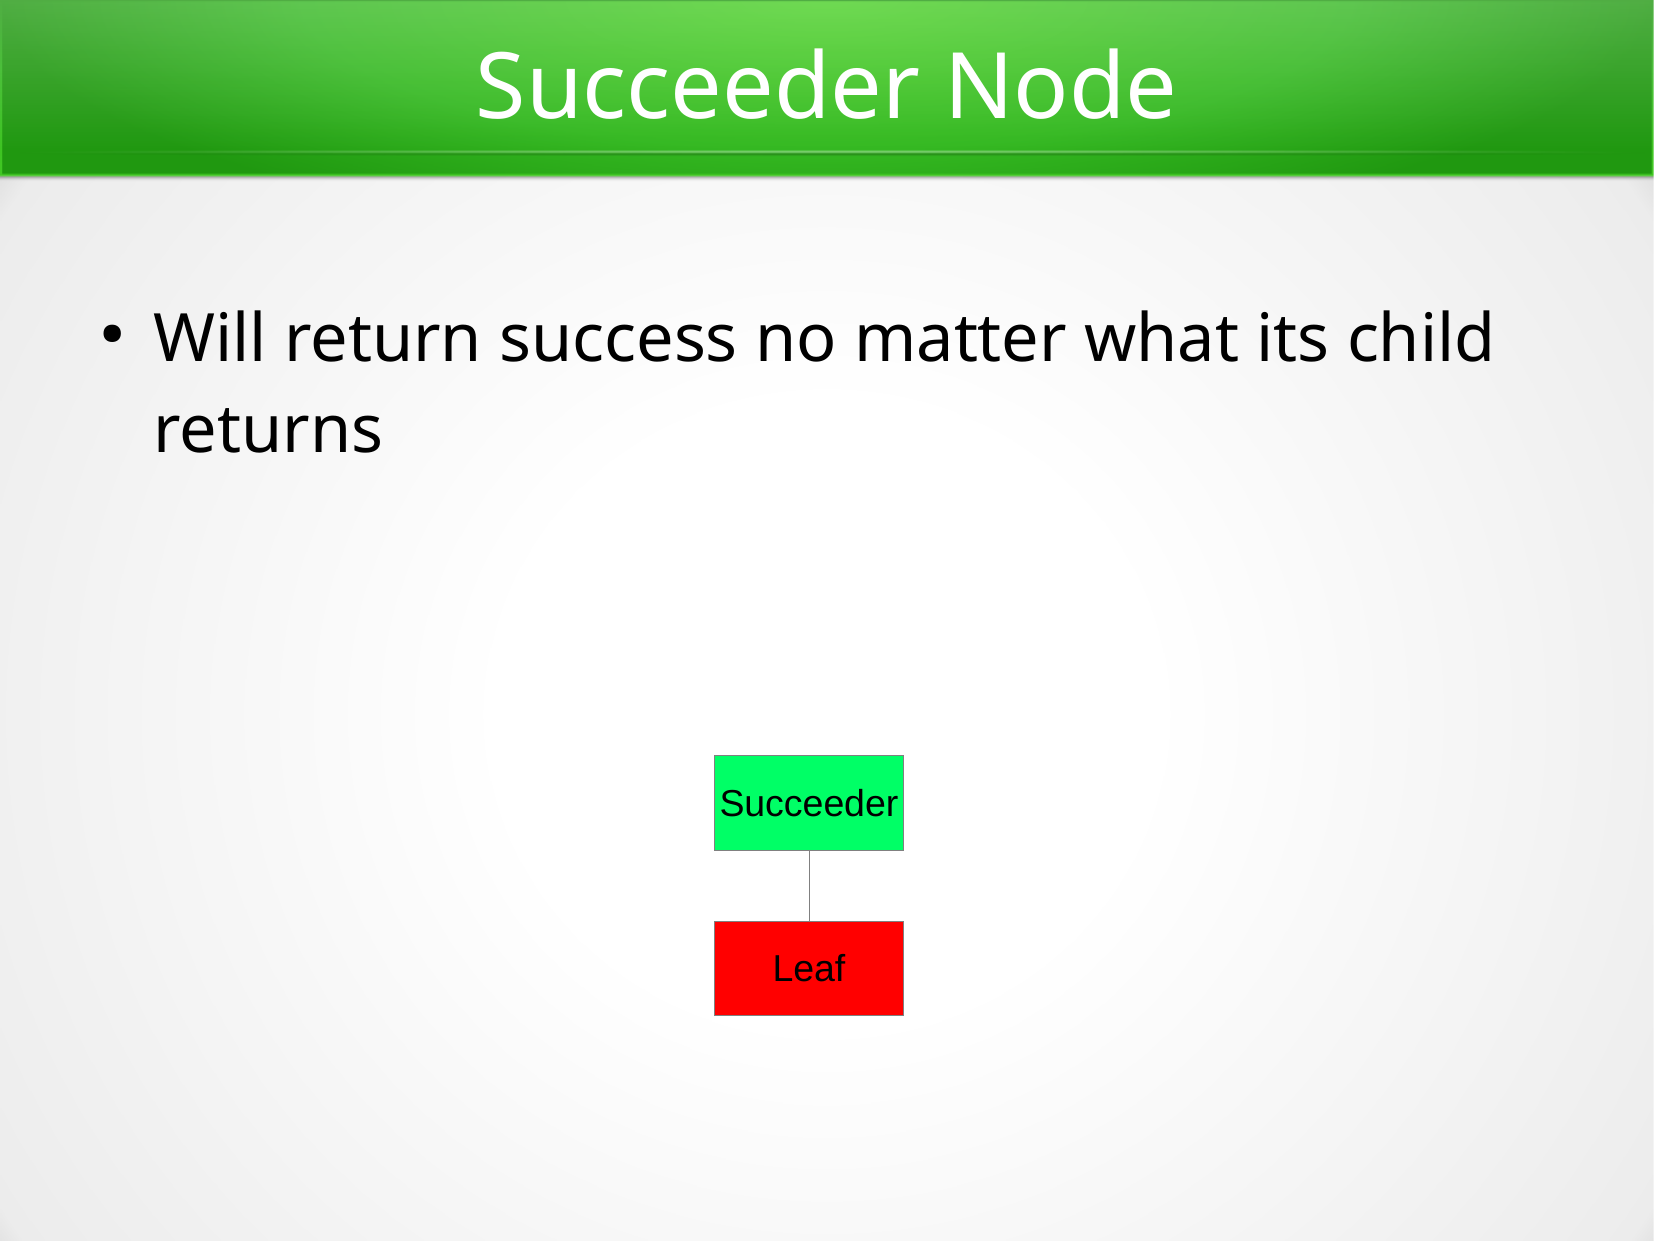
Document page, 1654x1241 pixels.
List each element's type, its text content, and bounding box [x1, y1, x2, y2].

text_box Succeeder [714, 755, 904, 851]
title Succeeder Node [82, 11, 1571, 154]
picture [0, 0, 1654, 1241]
list Will return success no matter what its child returns [82, 290, 1571, 721]
text_box Leaf [714, 921, 904, 1016]
